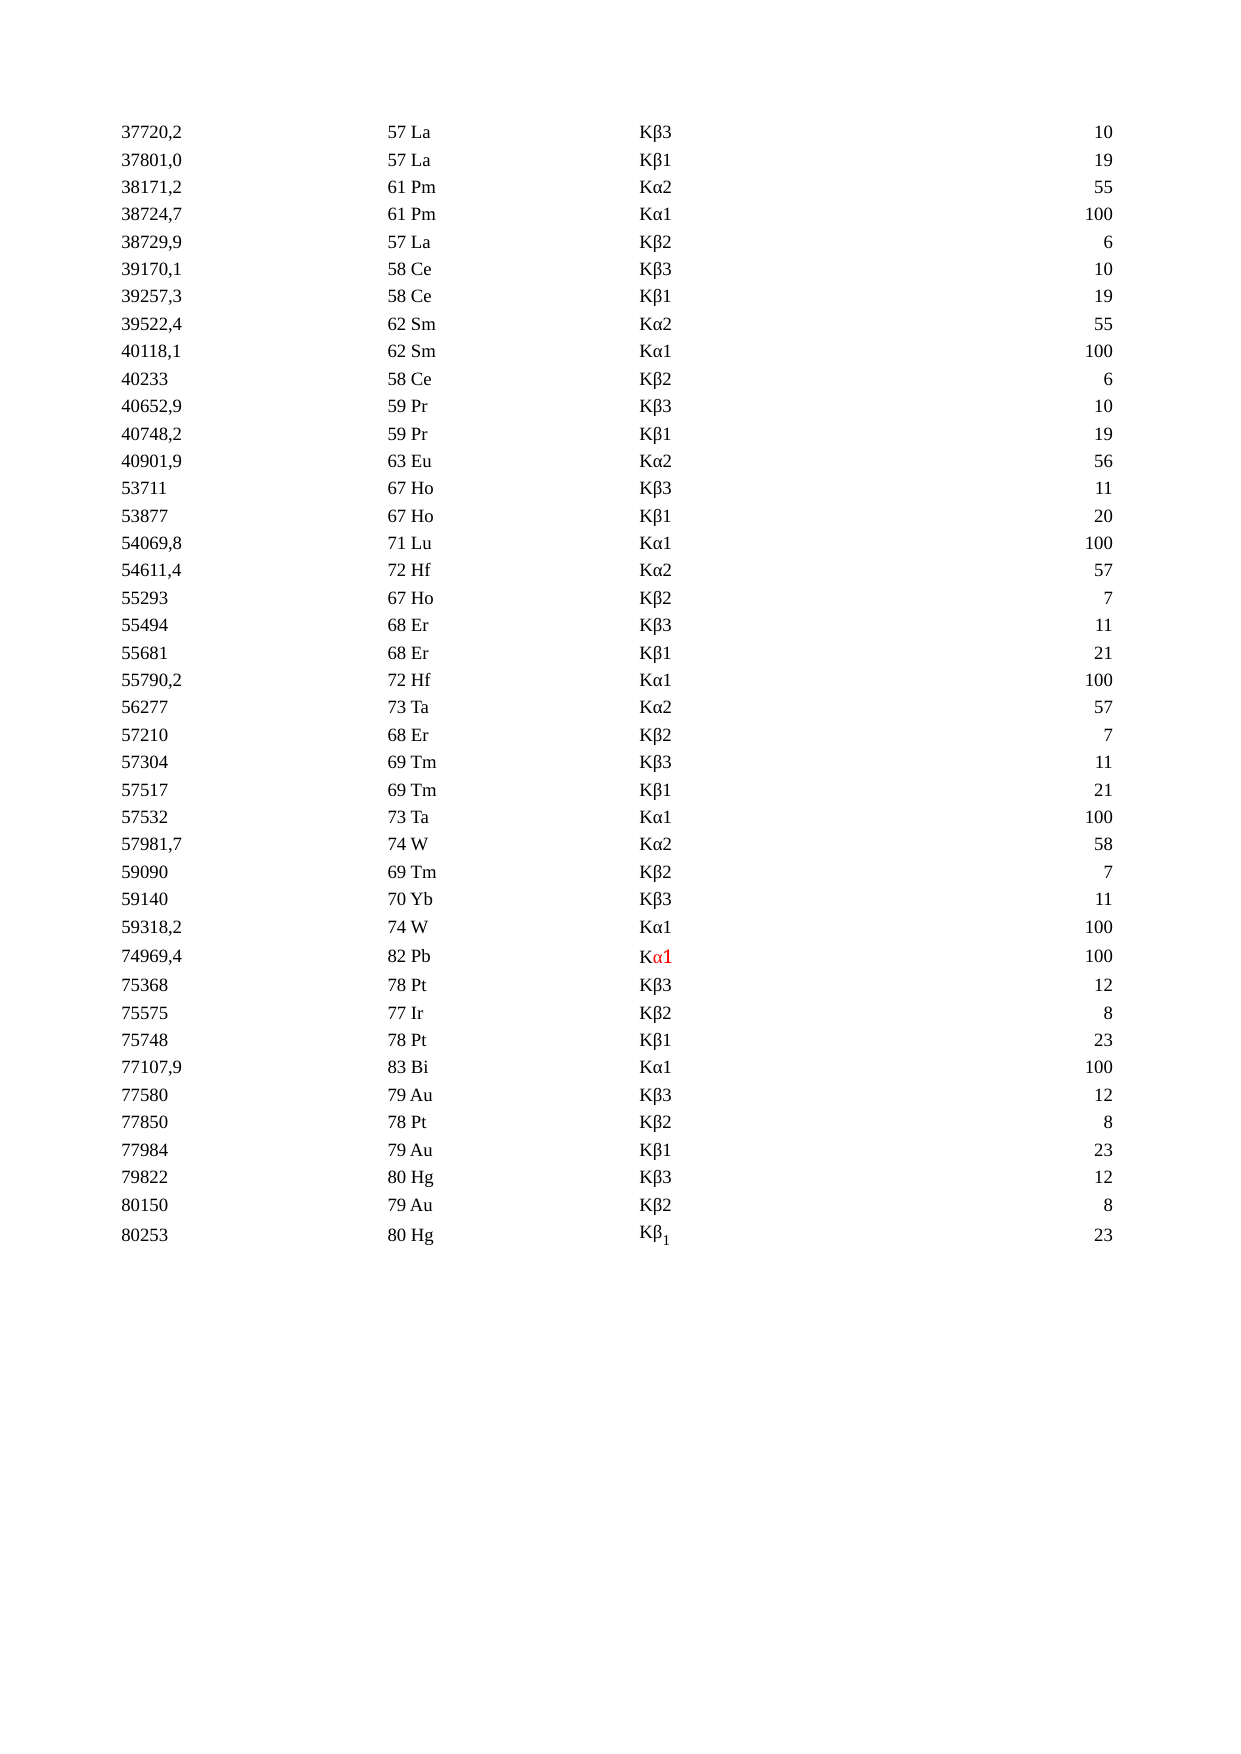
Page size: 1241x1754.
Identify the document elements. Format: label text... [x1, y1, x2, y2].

table_cell 19 [857, 283, 1115, 310]
table_cell 79 Au [384, 1136, 636, 1163]
table_cell 79 Au [384, 1081, 636, 1108]
table_cell Kβ1 [636, 146, 857, 173]
table_cell 23 [857, 1026, 1115, 1053]
table_cell Kα1 [636, 940, 857, 971]
table_cell 77850 [118, 1108, 384, 1136]
table_cell Kα2 [636, 310, 857, 337]
table_cell 80253 [118, 1218, 384, 1252]
table_cell 57 [857, 694, 1115, 721]
table_cell Kβ1 [636, 1136, 857, 1163]
table_cell 75368 [118, 971, 384, 999]
table_cell 73 Ta [384, 694, 636, 721]
table_cell 78 Pt [384, 971, 636, 999]
table_cell 7 [857, 858, 1115, 885]
table_cell 59318,2 [118, 913, 384, 940]
table_cell 72 Hf [384, 556, 636, 584]
table_cell 20 [857, 502, 1115, 529]
table_cell 8 [857, 999, 1115, 1026]
table_cell Kβ2 [636, 584, 857, 611]
table_cell 59 Pr [384, 420, 636, 447]
table_cell Kα2 [636, 694, 857, 721]
table_cell 8 [857, 1108, 1115, 1136]
table_cell 11 [857, 885, 1115, 913]
table_cell 67 Ho [384, 502, 636, 529]
table_cell Kβ3 [636, 1081, 857, 1108]
table_cell 82 Pb [384, 940, 636, 971]
table_cell 55 [857, 173, 1115, 200]
table_cell 57304 [118, 748, 384, 776]
table_cell 75748 [118, 1026, 384, 1053]
table_cell 61 Pm [384, 200, 636, 228]
table_cell 19 [857, 420, 1115, 447]
table_cell 54611,4 [118, 556, 384, 584]
table_cell 57 [857, 556, 1115, 584]
table_cell 21 [857, 776, 1115, 803]
table_cell Kβ1 [636, 639, 857, 666]
table_cell Kβ3 [636, 971, 857, 999]
table_cell Kβ3 [636, 118, 857, 146]
table_cell 58 Ce [384, 365, 636, 392]
table_cell Kβ1 [636, 420, 857, 447]
table_cell 79822 [118, 1163, 384, 1191]
table_cell 68 Er [384, 721, 636, 748]
table_cell 63 Eu [384, 447, 636, 474]
table_cell Kα1 [636, 337, 857, 365]
table_cell 39522,4 [118, 310, 384, 337]
table_cell 69 Tm [384, 858, 636, 885]
table_cell 58 Ce [384, 255, 636, 282]
table_cell 71 Lu [384, 529, 636, 556]
table_cell Kβ2 [636, 721, 857, 748]
table_cell 57210 [118, 721, 384, 748]
table_cell 38171,2 [118, 173, 384, 200]
table_cell 83 Bi [384, 1054, 636, 1081]
table_cell 40118,1 [118, 337, 384, 365]
table_cell 56 [857, 447, 1115, 474]
table_cell Kα1 [636, 803, 857, 830]
table_cell Kβ2 [636, 858, 857, 885]
table_cell 8 [857, 1191, 1115, 1218]
table_cell 40901,9 [118, 447, 384, 474]
table_cell 77 Ir [384, 999, 636, 1026]
table_cell 39170,1 [118, 255, 384, 282]
table_cell Kβ1 [636, 502, 857, 529]
table_cell Kβ3 [636, 611, 857, 639]
table_cell Kβ2 [636, 365, 857, 392]
table_cell Kα1 [636, 1054, 857, 1081]
table_cell 6 [857, 365, 1115, 392]
table_cell 53711 [118, 474, 384, 502]
table_cell 70 Yb [384, 885, 636, 913]
table_cell 10 [857, 118, 1115, 146]
table_cell Kβ2 [636, 1191, 857, 1218]
table_cell 56277 [118, 694, 384, 721]
table_cell Kα2 [636, 556, 857, 584]
table_cell 11 [857, 611, 1115, 639]
table_cell 7 [857, 584, 1115, 611]
table_cell 38729,9 [118, 228, 384, 255]
table_cell 100 [857, 666, 1115, 693]
table_cell 62 Sm [384, 337, 636, 365]
table_cell Kβ3 [636, 885, 857, 913]
table_cell 55293 [118, 584, 384, 611]
table_cell 61 Pm [384, 173, 636, 200]
table_cell 57532 [118, 803, 384, 830]
table_cell 40233 [118, 365, 384, 392]
table_cell 69 Tm [384, 748, 636, 776]
table_cell 67 Ho [384, 474, 636, 502]
table_cell Kβ3 [636, 474, 857, 502]
table_cell 7 [857, 721, 1115, 748]
table_cell 40748,2 [118, 420, 384, 447]
table_cell 54069,8 [118, 529, 384, 556]
table_cell 100 [857, 913, 1115, 940]
table_cell 59140 [118, 885, 384, 913]
table_cell 74 W [384, 830, 636, 858]
table_cell 100 [857, 1054, 1115, 1081]
table_cell Kα2 [636, 173, 857, 200]
table_cell Kβ1 [636, 1218, 857, 1252]
table_cell Kβ1 [636, 776, 857, 803]
table_cell 23 [857, 1136, 1115, 1163]
table_cell Kβ2 [636, 999, 857, 1026]
table_cell Kα1 [636, 529, 857, 556]
table_cell 72 Hf [384, 666, 636, 693]
table_cell 100 [857, 529, 1115, 556]
table_cell 79 Au [384, 1191, 636, 1218]
table_cell 78 Pt [384, 1026, 636, 1053]
table_cell 10 [857, 255, 1115, 282]
table_cell 23 [857, 1218, 1115, 1252]
table_cell Kα1 [636, 913, 857, 940]
table_cell 57 La [384, 228, 636, 255]
table_cell Kβ3 [636, 1163, 857, 1191]
table_cell 67 Ho [384, 584, 636, 611]
table_cell 12 [857, 971, 1115, 999]
table_cell 62 Sm [384, 310, 636, 337]
table_cell 75575 [118, 999, 384, 1026]
table_cell 55 [857, 310, 1115, 337]
table_cell 37720,2 [118, 118, 384, 146]
table_cell 77107,9 [118, 1054, 384, 1081]
table_cell 74969,4 [118, 940, 384, 971]
table_cell 80 Hg [384, 1163, 636, 1191]
table_cell 74 W [384, 913, 636, 940]
table_cell 100 [857, 200, 1115, 228]
table_cell 39257,3 [118, 283, 384, 310]
table_cell Kβ3 [636, 255, 857, 282]
table_cell 59 Pr [384, 392, 636, 419]
table_cell 58 Ce [384, 283, 636, 310]
table_cell 59090 [118, 858, 384, 885]
table_cell 100 [857, 337, 1115, 365]
table_cell Kβ2 [636, 228, 857, 255]
table_cell 73 Ta [384, 803, 636, 830]
table_cell Kβ3 [636, 748, 857, 776]
table_cell Kα1 [636, 200, 857, 228]
table_cell 55494 [118, 611, 384, 639]
table_cell 21 [857, 639, 1115, 666]
table_cell 100 [857, 803, 1115, 830]
table_cell Kα1 [636, 666, 857, 693]
table_cell 11 [857, 748, 1115, 776]
table_cell Kβ2 [636, 1108, 857, 1136]
table_cell 57981,7 [118, 830, 384, 858]
table_cell 80 Hg [384, 1218, 636, 1252]
table_cell 80150 [118, 1191, 384, 1218]
table_cell 77984 [118, 1136, 384, 1163]
table_cell 40652,9 [118, 392, 384, 419]
table_cell 68 Er [384, 611, 636, 639]
table_cell 19 [857, 146, 1115, 173]
table_cell 57517 [118, 776, 384, 803]
table_cell 6 [857, 228, 1115, 255]
table_cell 37801,0 [118, 146, 384, 173]
table_cell 78 Pt [384, 1108, 636, 1136]
table_cell Kβ1 [636, 1026, 857, 1053]
table_cell 69 Tm [384, 776, 636, 803]
table_cell Kβ3 [636, 392, 857, 419]
table_cell 53877 [118, 502, 384, 529]
table_cell 11 [857, 474, 1115, 502]
table_cell 12 [857, 1081, 1115, 1108]
table_cell 57 La [384, 146, 636, 173]
table_cell 10 [857, 392, 1115, 419]
table_cell 100 [857, 940, 1115, 971]
table_cell Kα2 [636, 830, 857, 858]
table_cell 68 Er [384, 639, 636, 666]
table_cell 77580 [118, 1081, 384, 1108]
table_cell 55681 [118, 639, 384, 666]
table_cell 58 [857, 830, 1115, 858]
table_cell 12 [857, 1163, 1115, 1191]
table_cell 38724,7 [118, 200, 384, 228]
table_cell 55790,2 [118, 666, 384, 693]
table_cell Kβ1 [636, 283, 857, 310]
table_cell Kα2 [636, 447, 857, 474]
table_cell 57 La [384, 118, 636, 146]
